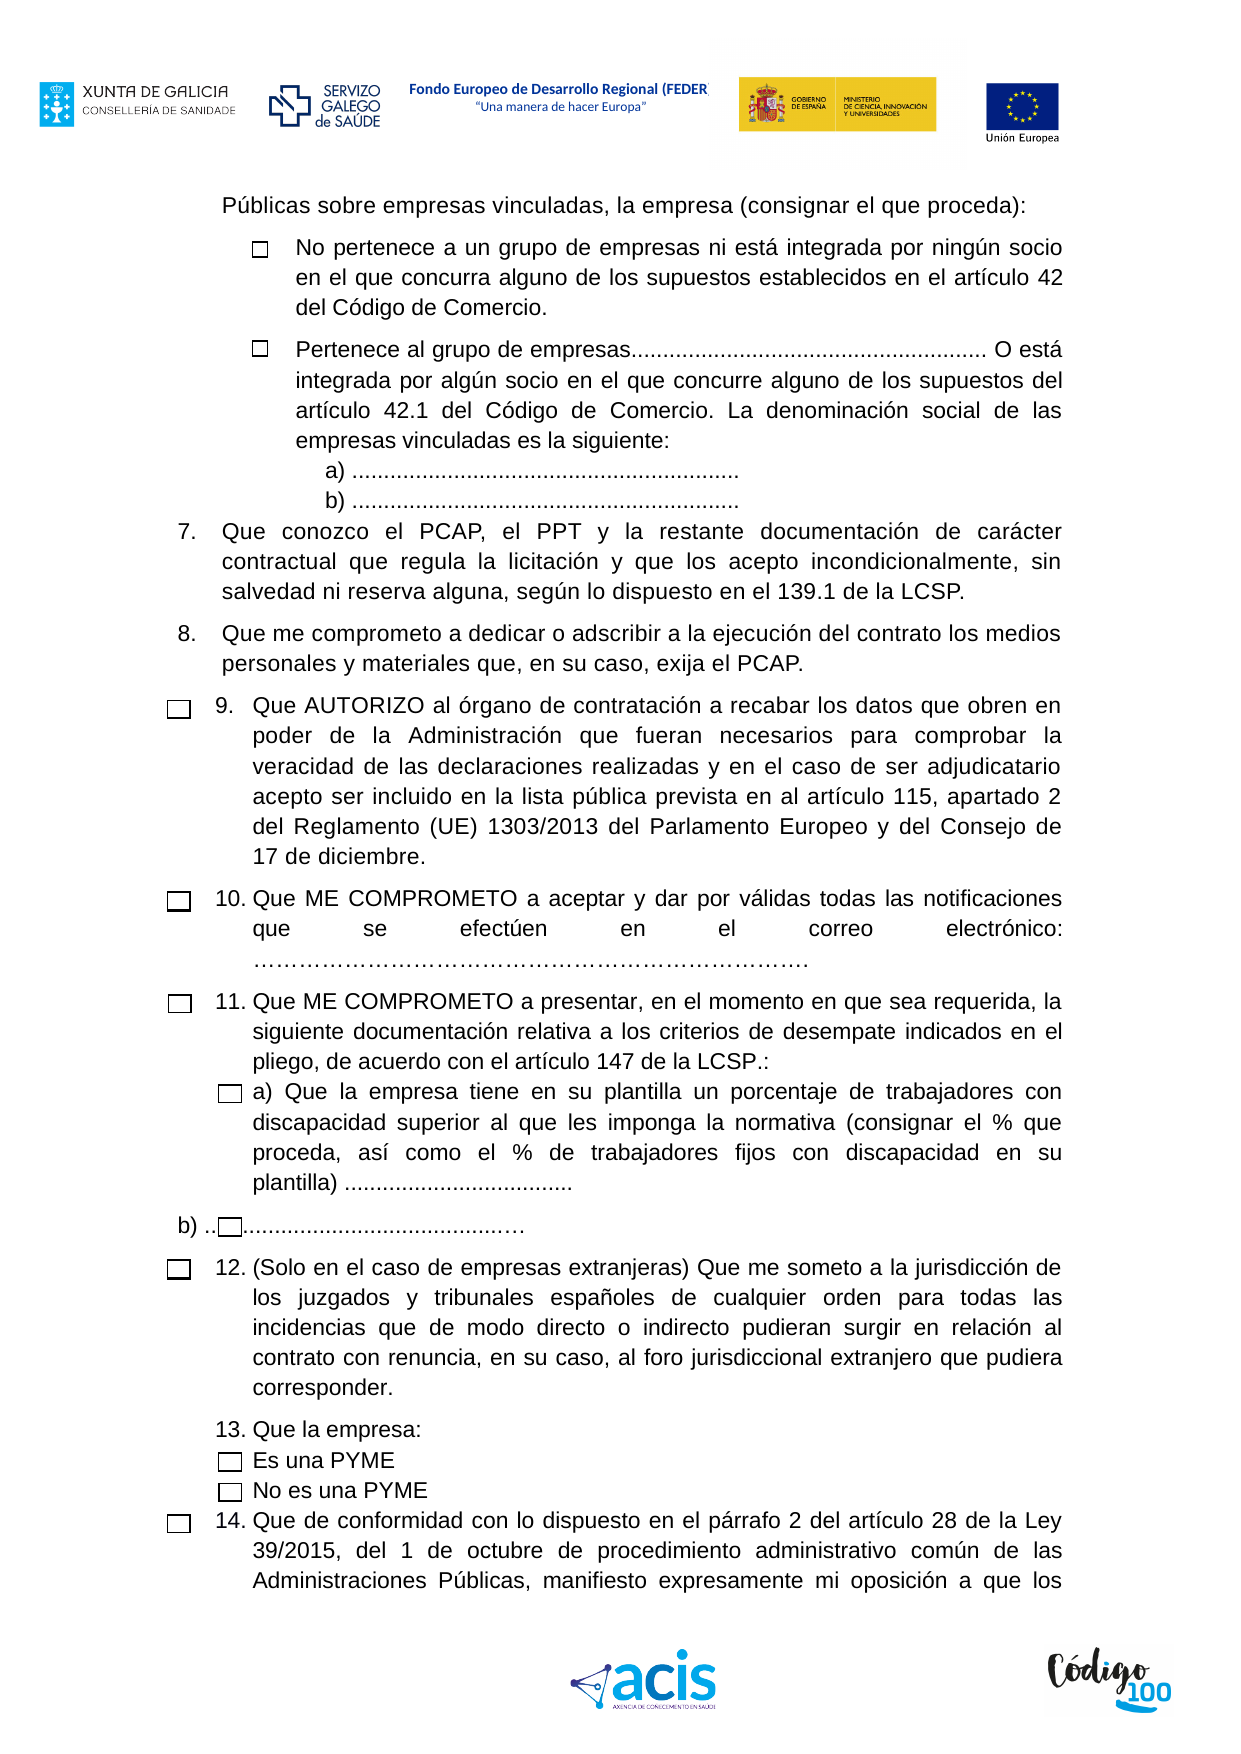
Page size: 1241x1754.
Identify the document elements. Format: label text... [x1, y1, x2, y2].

list Que de conformidad con lo dispuesto en el párrafo 2 del artículo 28 de la Ley 39/2015, del 1 de octubre de procedimiento administrativo común de las Administraciones Públicas, manifiesto expresamente mi oposición a que los [215, 1507, 1063, 1594]
text b) ...............................................… [177, 1212, 1063, 1238]
text Pertenece al grupo de empresas........................................................ O está integrada por algún socio en el que concurre alguno de los supuestos del artículo 42.1 del Código de Comercio. La denominación social de las empresas vinculadas es la siguiente: [295, 336, 1063, 453]
list Que conozco el PCAP, el PPT y la restante documentación de carácter contractual que regula la licitación y que los acepto incondicionalmente, sin salvedad ni reserva alguna, según lo dispuesto en el 139.1 de la LCSP. [177, 518, 1063, 604]
picture [52, 102, 62, 122]
picture [985, 82, 1060, 145]
list (Solo en el caso de empresas extranjeras) Que me someto a la jurisdicción de los juzgados y tribunales españoles de cualquier orden para todas las incidencias que de modo directo o indirecto pudieran surgir en relación al contrato con renuncia, en su caso, al foro jurisdiccional extranjero que pudiera corresponder. [215, 1253, 1063, 1401]
text No pertenece a un grupo de empresas ni está integrada por ningún socio en el que concurra alguno de los supuestos establecidos en el artículo 42 del Código de Comercio. [295, 234, 1063, 321]
list Que ME COMPROMETO a aceptar y dar por válidas todas las notificaciones que se efectúen en el correo electrónico: ………………………………………………………………. [215, 885, 1063, 972]
text a) ............................................................. [325, 457, 1063, 483]
list a) Que la empresa tiene en su plantilla un porcentaje de trabajadores con discapacidad superior al que les imponga la normativa (consignar el % que proceda, así como el % de trabajadores fijos con discapacidad en su plantilla) .................................... [252, 1078, 1063, 1195]
list Que la empresa: [215, 1416, 1063, 1443]
picture [1044, 1644, 1175, 1717]
list Es una PYME [252, 1447, 1063, 1473]
text b) ............................................................. [325, 487, 1063, 514]
list Públicas sobre empresas vinculadas, la empresa (consignar el que proceda): [177, 192, 1063, 218]
picture [708, 38, 967, 170]
picture [266, 82, 383, 130]
list No es una PYME [252, 1477, 1063, 1503]
list Que AUTORIZO al órgano de contratación a recabar los datos que obren en poder de la Administración que fueran necesarios para comprobar la veracidad de las declaraciones realizadas y en el caso de ser adjudicatario acepto ser incluido en la lista pública prevista en al artículo 115, apartado 2 del Reglamento (UE) 1303/2013 del Parlamento Europeo y del Consejo de 17 de diciembre. [215, 692, 1063, 869]
picture [700, 1671, 716, 1683]
picture [75, 82, 236, 127]
list Que me comprometo a dedicar o adscribir a la ejecución del contrato los medios personales y materiales que, en su caso, exija el PCAP. [177, 620, 1063, 677]
picture [570, 1649, 716, 1709]
list Que ME COMPROMETO a presentar, en el momento en que sea requerida, la siguiente documentación relativa a los criterios de desempate indicados en el pliego, de acuerdo con el artículo 147 de la LCSP.: [215, 988, 1063, 1074]
